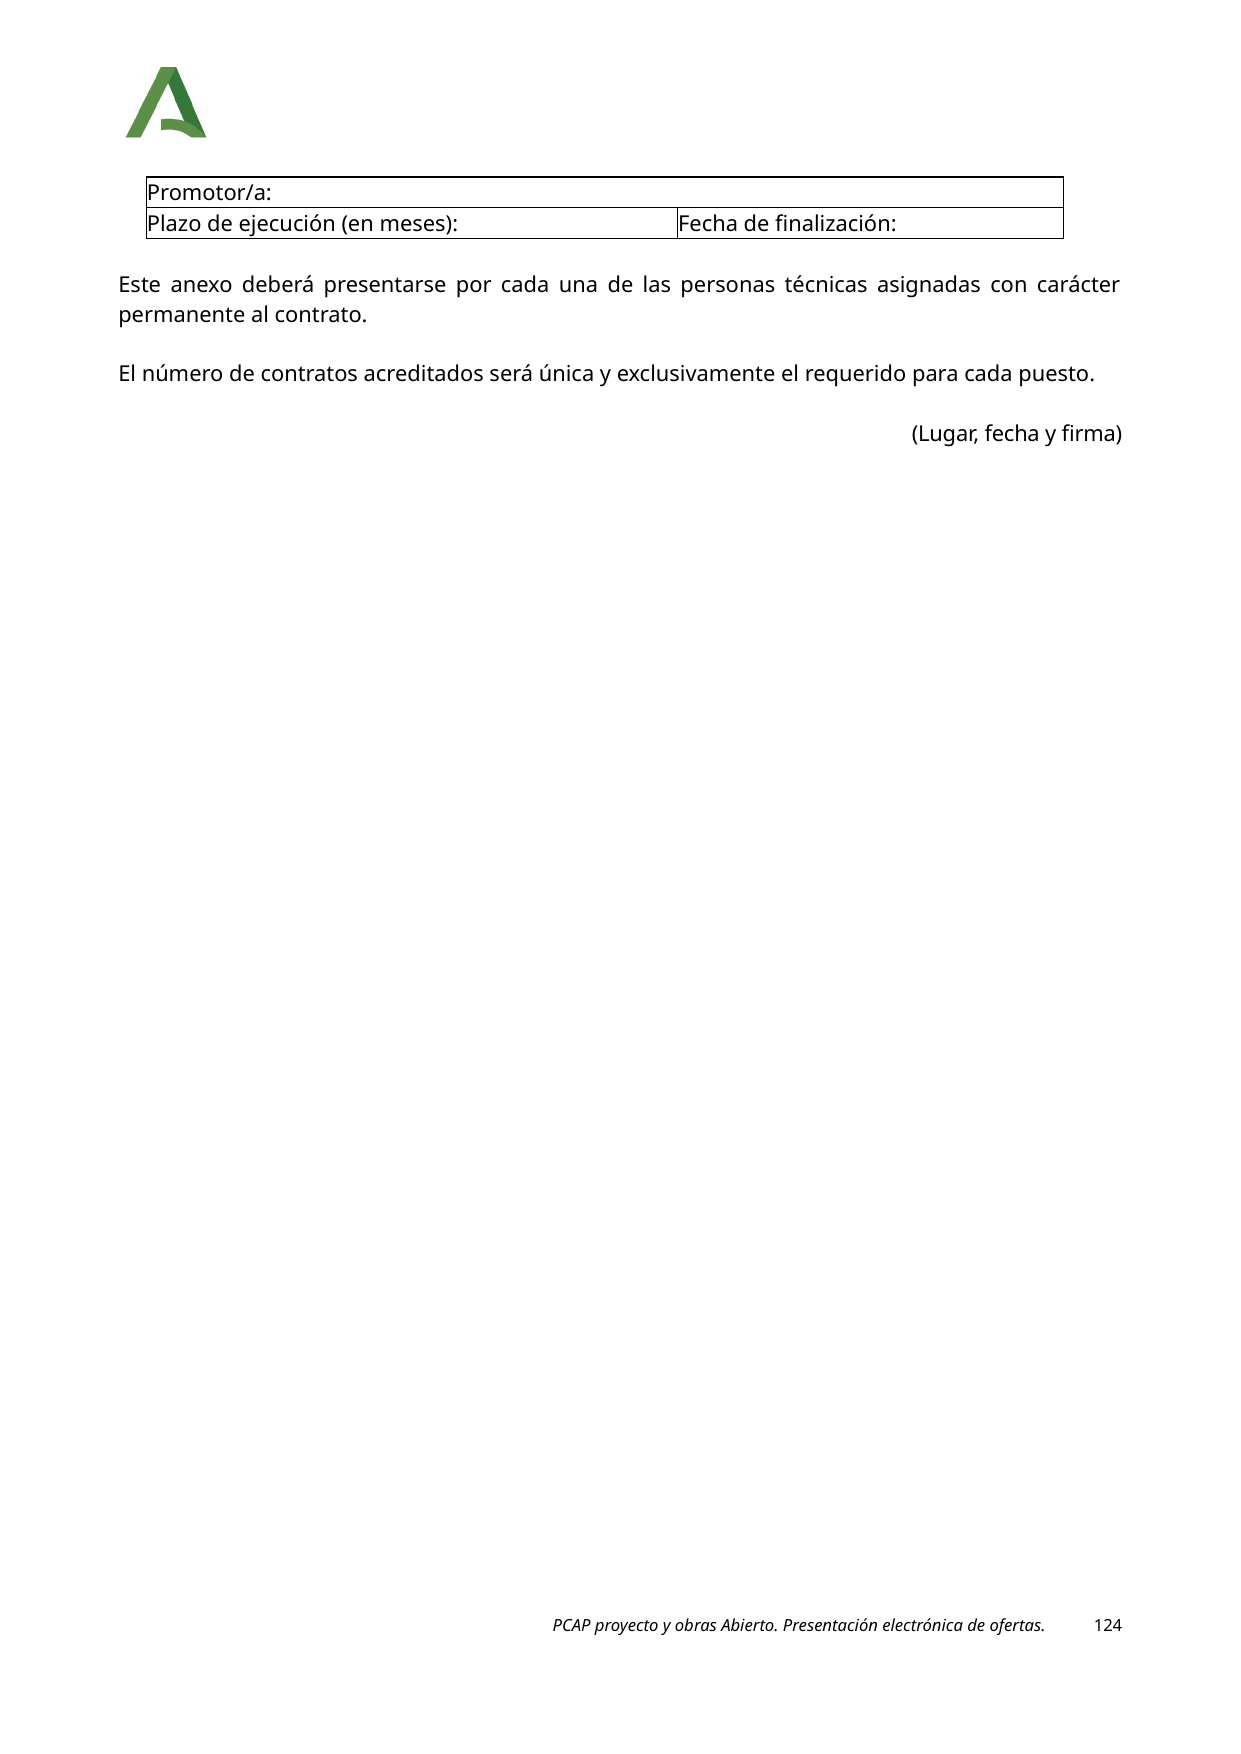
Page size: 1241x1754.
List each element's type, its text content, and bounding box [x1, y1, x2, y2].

table_cell [926, 208, 1063, 238]
table_cell Promotor/a: [147, 178, 495, 207]
text (Lugar, fecha y firma) [118, 418, 1122, 450]
text El número de contratos acreditados será única y exclusivamente el requerido para cada puesto. [118, 358, 1122, 388]
table_cell [495, 208, 677, 238]
table_cell Fecha de finalización: [678, 208, 926, 238]
table_cell Plazo de ejecución (en meses): [147, 208, 495, 238]
table_cell [495, 178, 1063, 207]
text Este anexo deberá presentarse por cada una de las personas técnicas asignadas con carácter permanente al contrato. [118, 269, 1122, 328]
picture [121, 62, 210, 142]
